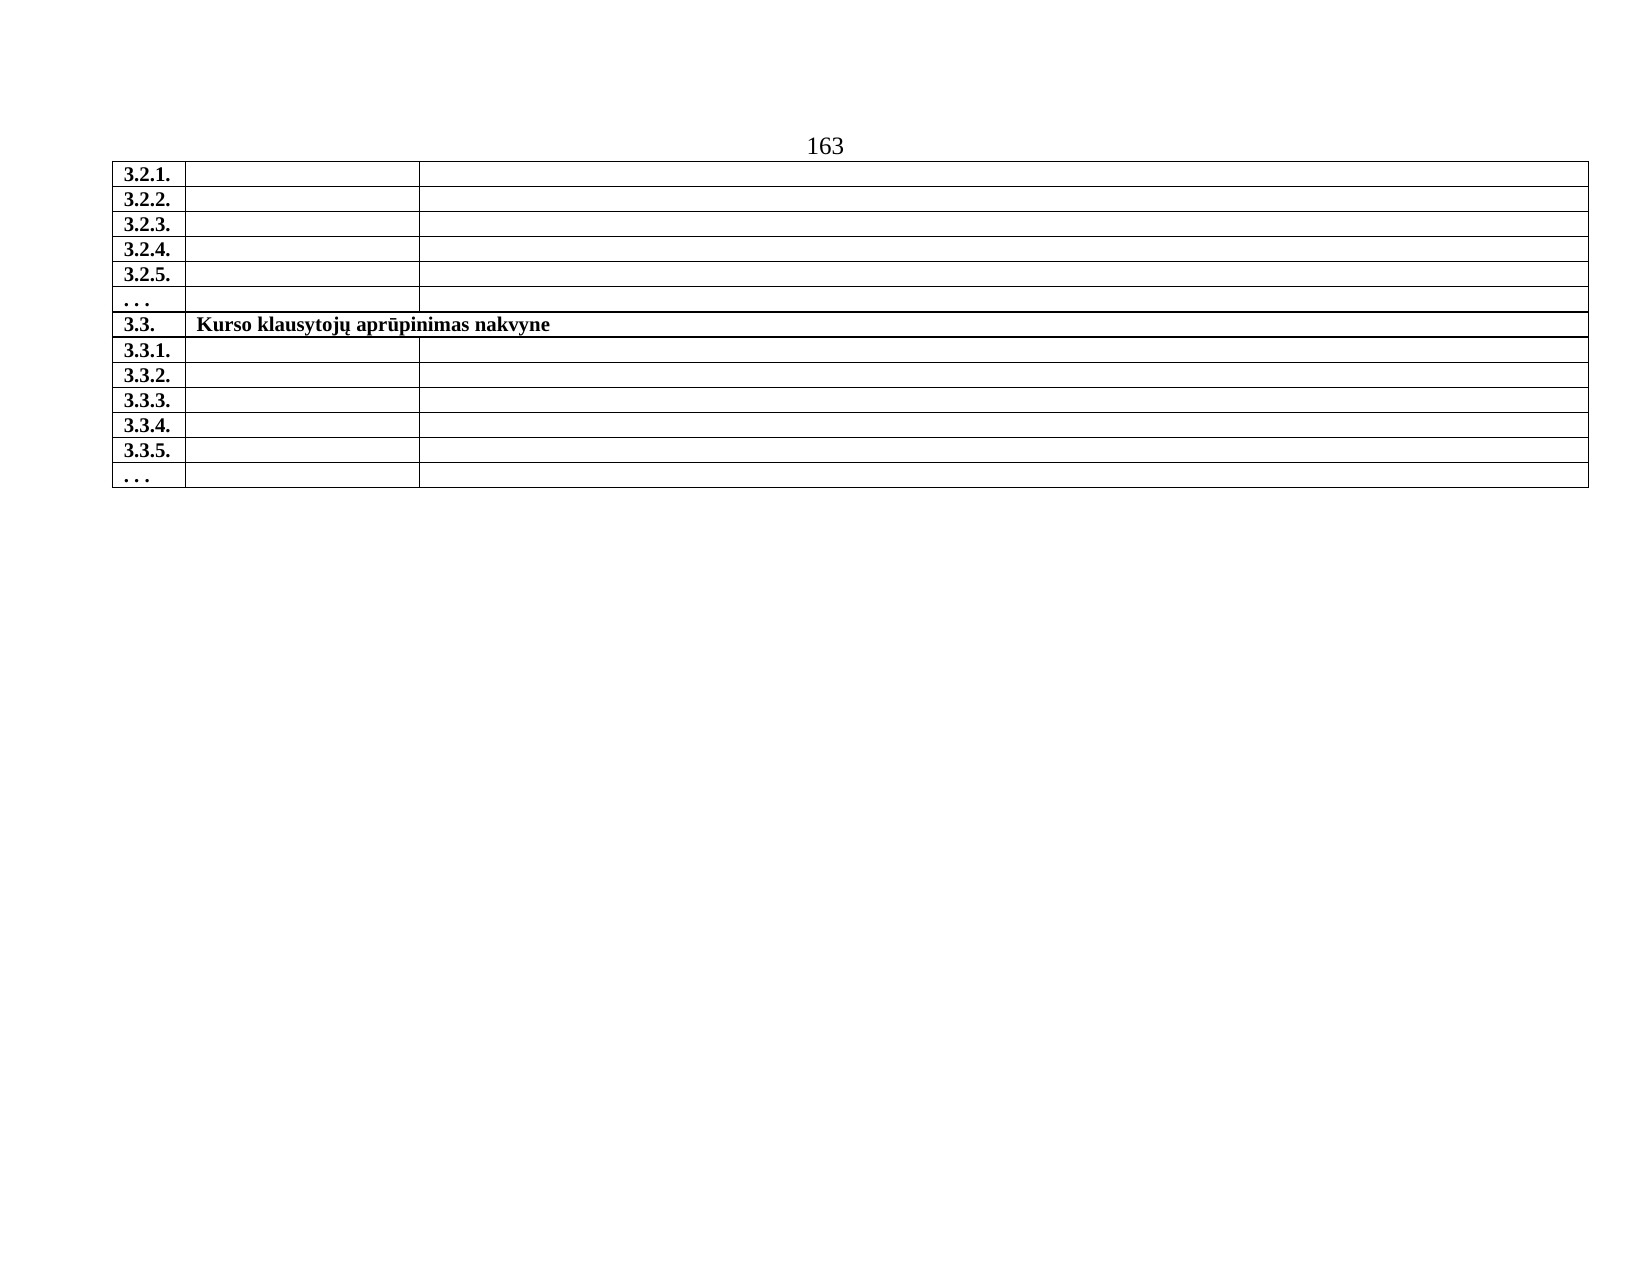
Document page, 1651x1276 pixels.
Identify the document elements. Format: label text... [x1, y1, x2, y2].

table_cell 3.3.1. [113, 338, 185, 362]
table_cell 3.3.5. [113, 438, 185, 462]
table_cell [420, 287, 1588, 311]
table_cell [186, 162, 419, 186]
table_cell [186, 212, 419, 236]
table_cell [186, 413, 419, 437]
table_cell [420, 212, 1588, 236]
table_cell 3.3.4. [113, 413, 185, 437]
table_cell [420, 262, 1588, 286]
table_cell [420, 237, 1588, 261]
table_cell [186, 338, 419, 362]
table_cell [186, 237, 419, 261]
table_cell [420, 463, 1588, 487]
table_cell [420, 413, 1588, 437]
table_cell 3.3. [113, 313, 185, 336]
table_cell [186, 187, 419, 211]
table_cell [420, 438, 1588, 462]
table_cell 3.2.5. [113, 262, 185, 286]
table_cell [420, 187, 1588, 211]
table_cell . . . [113, 287, 185, 311]
table_cell [186, 388, 419, 412]
table_cell 3.2.2. [113, 187, 185, 211]
table_cell 3.2.3. [113, 212, 185, 236]
table_cell [420, 162, 1588, 186]
table_cell 3.3.2. [113, 363, 185, 387]
table_cell [186, 363, 419, 387]
table_cell [186, 438, 419, 462]
table_cell 3.2.1. [113, 162, 185, 186]
table_cell [186, 287, 419, 311]
table_cell . . . [113, 463, 185, 487]
table_cell [186, 262, 419, 286]
table_cell Kurso klausytojų aprūpinimas nakvyne [186, 313, 1588, 336]
table_cell 3.2.4. [113, 237, 185, 261]
table_cell [420, 363, 1588, 387]
table_cell [186, 463, 419, 487]
table_cell [420, 338, 1588, 362]
table_cell 3.3.3. [113, 388, 185, 412]
table_cell [420, 388, 1588, 412]
